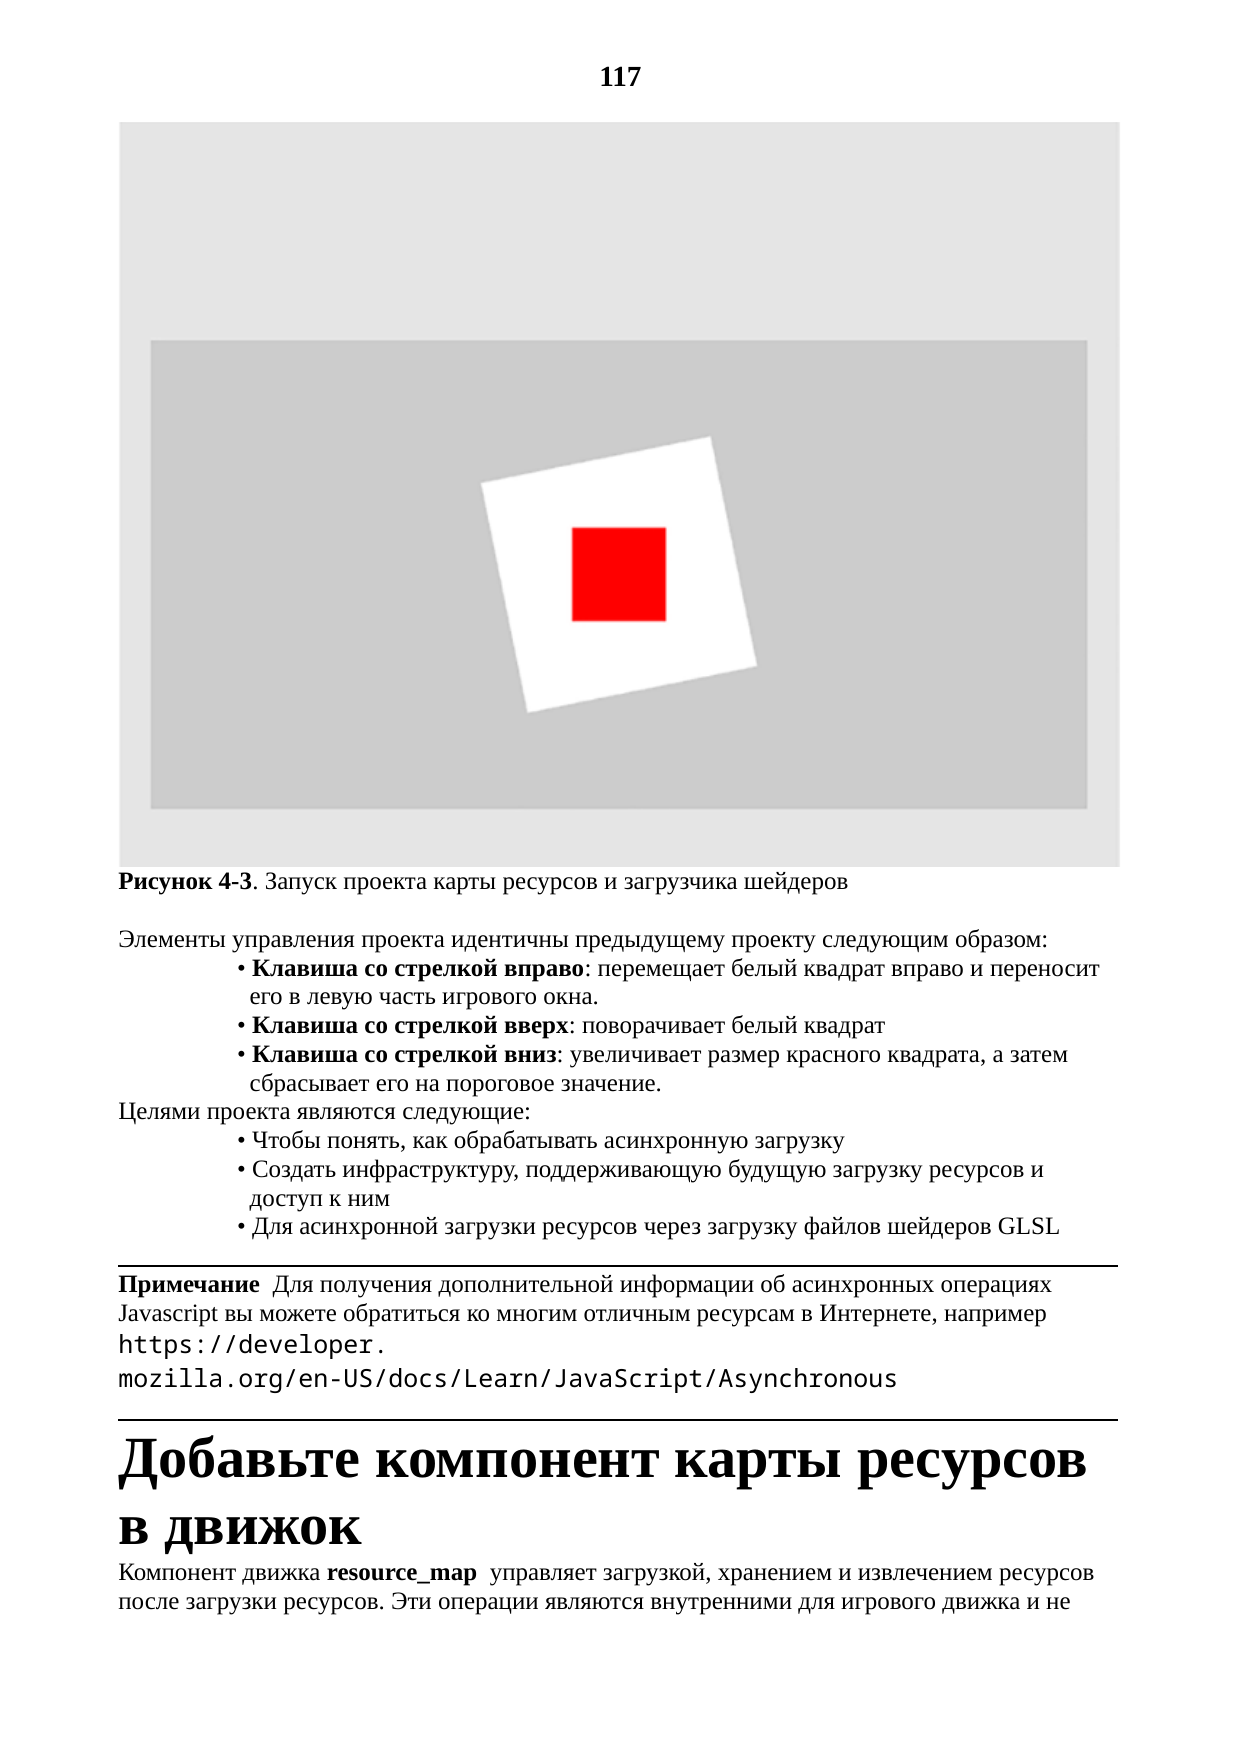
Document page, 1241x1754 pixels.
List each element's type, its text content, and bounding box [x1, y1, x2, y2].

text • Клавиша со стрелкой вверх: поворачивает белый квадрат [118, 1010, 1122, 1039]
text Компонент движка resource_map управляет загрузкой, хранением и извлечением ресурсов после загрузки ресурсов. Эти операции являются внутренними для игрового движка и не [118, 1557, 1122, 1615]
text Элементы управления проекта идентичны предыдущему проекту следующим образом: [118, 924, 1122, 953]
text • Чтобы понять, как обрабатывать асинхронную загрузку [118, 1125, 1122, 1154]
text доступ к ним [118, 1183, 1122, 1211]
text Целями проекта являются следующие: [118, 1096, 1122, 1125]
text • Создать инфраструктуру, поддерживающую будущую загрузку ресурсов и [118, 1154, 1122, 1183]
text Примечание Для получения дополнительной информации об асинхронных операциях Javascript вы можете обратиться ко многим отличным ресурсам в Интернете, например [118, 1269, 1122, 1326]
text • Клавиша со стрелкой вправо: перемещает белый квадрат вправо и переносит [118, 953, 1122, 981]
text Добавьте компонент карты ресурсов в движок [118, 1423, 1122, 1557]
text https://developer. mozilla.org/en-US/docs/Learn/JavaScript/Asynchronous [118, 1326, 1122, 1394]
text Рисунок 4-3. Запуск проекта карты ресурсов и загрузчика шейдеров [118, 867, 1122, 895]
text • Клавиша со стрелкой вниз: увеличивает размер красного квадрата, а затем [118, 1039, 1122, 1068]
text сбрасывает его на пороговое значение. [118, 1068, 1122, 1096]
picture [118, 122, 1123, 867]
text его в левую часть игрового окна. [118, 981, 1122, 1010]
text • Для асинхронной загрузки ресурсов через загрузку файлов шейдеров GLSL [118, 1211, 1122, 1240]
